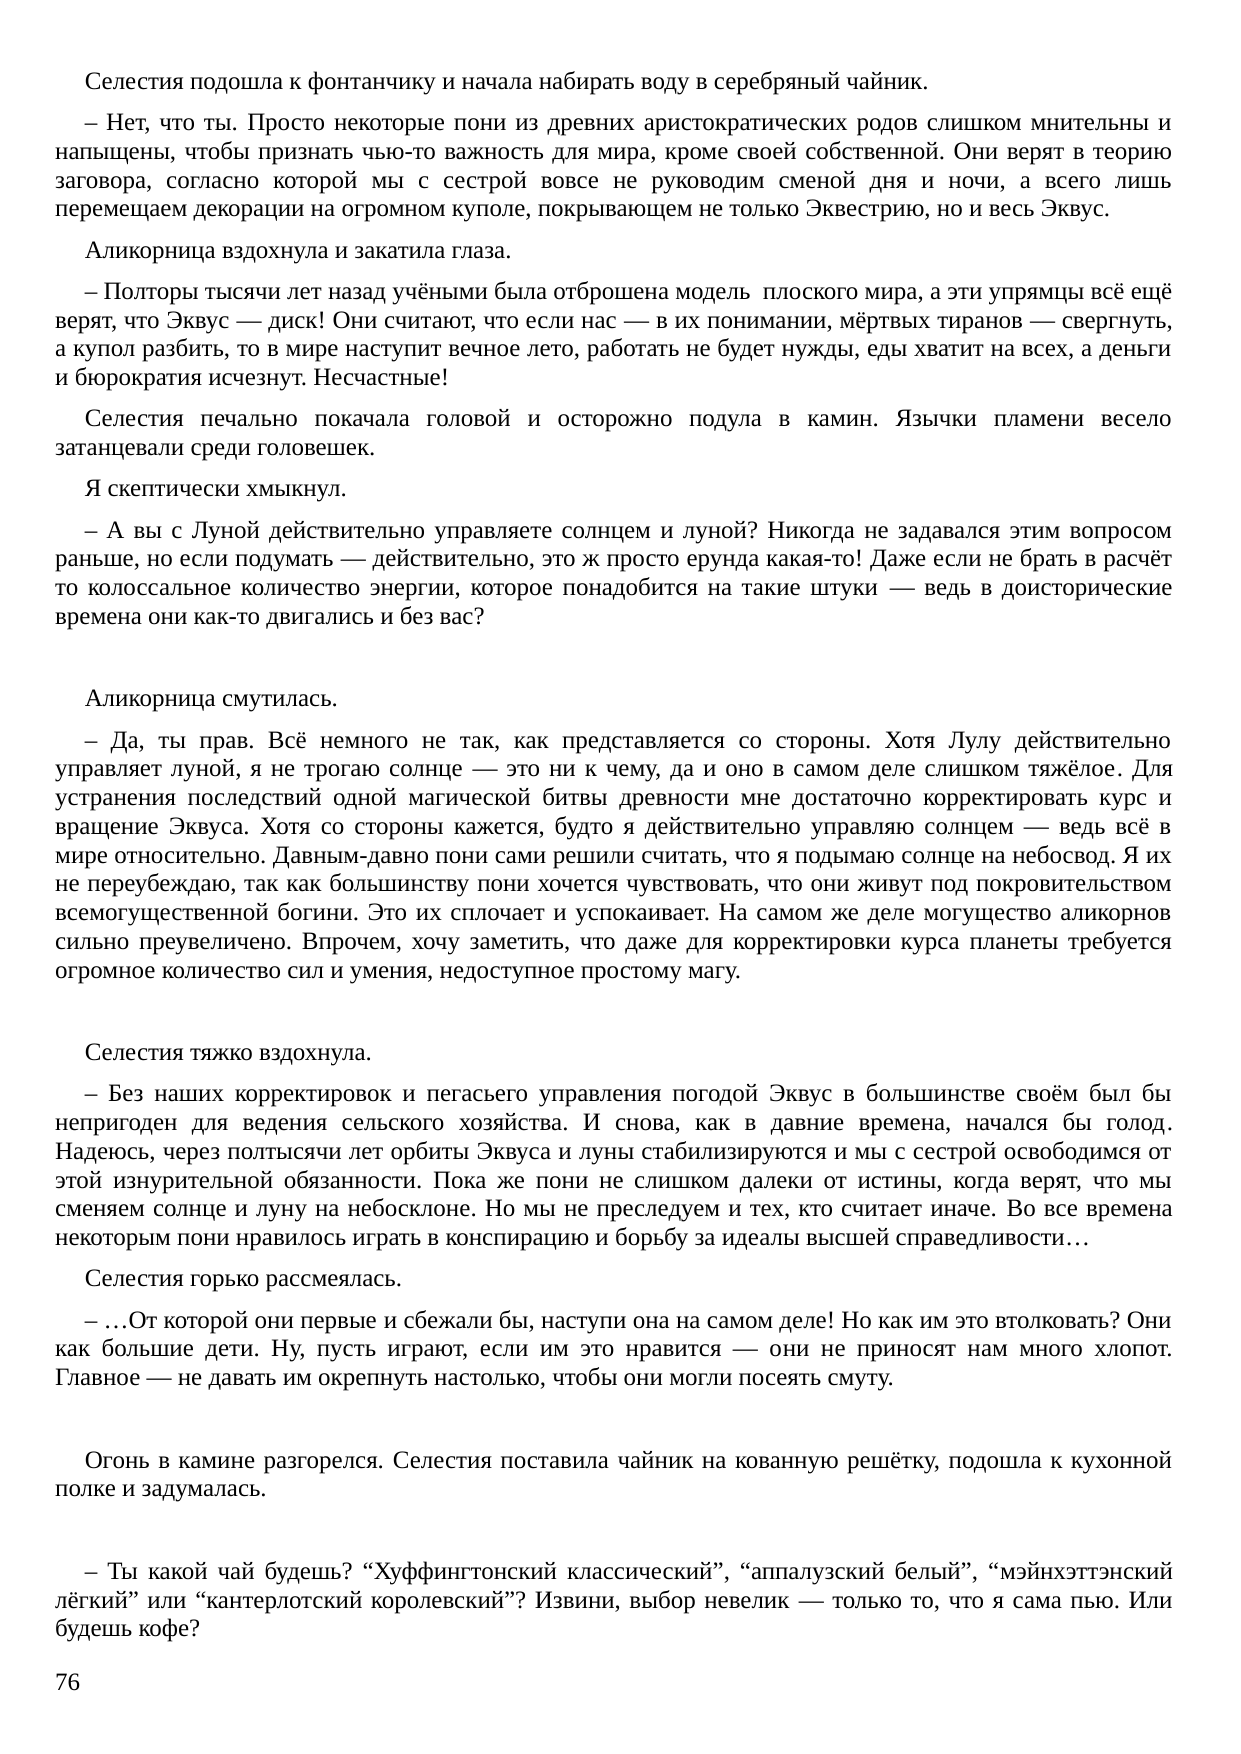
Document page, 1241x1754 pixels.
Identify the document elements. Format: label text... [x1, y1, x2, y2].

text Аликорница смутилась. [55, 683, 1173, 712]
text – Да, ты прав. Всё немного не так, как представляется со стороны. Хотя Лулу действительно управляет луной, я не трогаю солнце — это ни к чему, да и оно в самом деле слишком тяжёлое. Для устранения последствий одной магической битвы древности мне достаточно корректировать курс и вращение Эквуса. Хотя со стороны кажется, будто я действительно управляю солнцем — ведь всё в мире относительно. Давным-давно пони сами решили считать, что я подымаю солнце на небосвод. Я их не переубеждаю, так как большинству пони хочется чувствовать, что они живут под покровительством всемогущественной богини. Это их сплочает и успокаивает. На самом же деле могущество аликорнов сильно преувеличено. Впрочем, хочу заметить, что даже для корректировки курса планеты требуется огромное количество сил и умения, недоступное простому магу. [55, 725, 1173, 983]
text – Ты какой чай будешь? “Хуффингтонский классический”, “аппалузский белый”, “мэйнхэттэнский лёгкий” или “кантерлотский королевский”? Извини, выбор невелик — только то, что я сама пью. Или будешь кофе? [55, 1556, 1173, 1642]
text – А вы с Луной действительно управляете солнцем и луной? Никогда не задавался этим вопросом раньше, но если подумать — действительно, это ж просто ерунда какая-то! Даже если не брать в расчёт то колоссальное количество энергии, которое понадобится на такие штуки — ведь в доисторические времена они как-то двигались и без вас? [55, 515, 1173, 630]
text Селестия печально покачала головой и осторожно подула в камин. Язычки пламени весело затанцевали среди головешек. [55, 403, 1173, 461]
text – Нет, что ты. Просто некоторые пони из древних аристократических родов слишком мнительны и напыщены, чтобы признать чью-то важность для мира, кроме своей собственной. Они верят в теорию заговора, согласно которой мы с сестрой вовсе не руководим сменой дня и ночи, а всего лишь перемещаем декорации на огромном куполе, покрывающем не только Эквестрию, но и весь Эквус. [55, 107, 1173, 222]
text Я скептически хмыкнул. [55, 473, 1173, 502]
text Аликорница вздохнула и закатила глаза. [55, 235, 1173, 263]
text Селестия тяжко вздохнула. [55, 1037, 1173, 1066]
text – …От которой они первые и сбежали бы, наступи она на самом деле! Но как им это втолковать? Они как большие дети. Ну, пусть играют, если им это нравится — они не приносят нам много хлопот. Главное — не давать им окрепнуть настолько, чтобы они могли посеять смуту. [55, 1305, 1173, 1391]
text Селестия подошла к фонтанчику и начала набирать воду в серебряный чайник. [55, 66, 1173, 95]
text – Без наших корректировок и пегасьего управления погодой Эквус в большинстве своём был бы непригоден для ведения сельского хозяйства. И снова, как в давние времена, начался бы голод. Надеюсь, через полтысячи лет орбиты Эквуса и луны стабилизируются и мы с сестрой освободимся от этой изнурительной обязанности. Пока же пони не слишком далеки от истины, когда верят, что мы сменяем солнце и луну на небосклоне. Но мы не преследуем и тех, кто считает иначе. Во все времена некоторым пони нравилось играть в конспирацию и борьбу за идеалы высшей справедливости… [55, 1078, 1173, 1251]
text – Полторы тысячи лет назад учёными была отброшена модель плоского мира, а эти упрямцы всё ещё верят, что Эквус — диск! Они считают, что если нас — в их понимании, мёртвых тиранов — свергнуть, а купол разбить, то в мире наступит вечное лето, работать не будет нужды, еды хватит на всех, а деньги и бюрократия исчезнут. Несчастные! [55, 276, 1173, 391]
text Селестия горько рассмеялась. [55, 1263, 1173, 1292]
text Огонь в камине разгорелся. Селестия поставила чайник на кованную решётку, подошла к кухонной полке и задумалась. [55, 1445, 1173, 1502]
